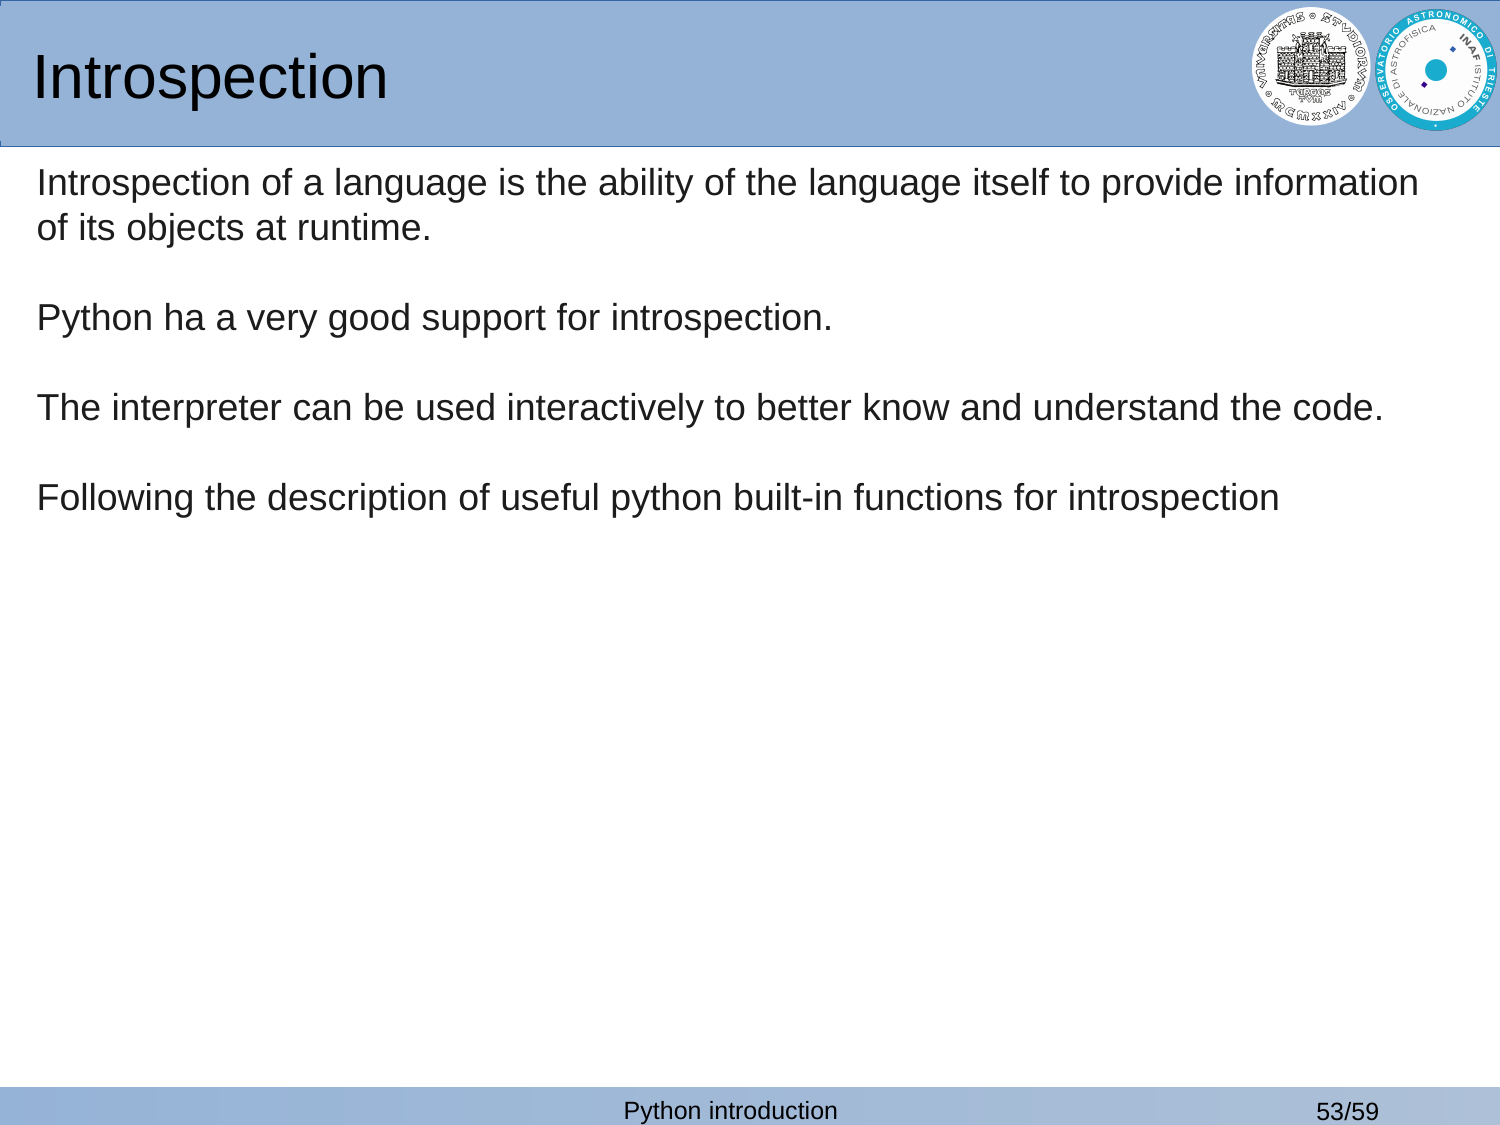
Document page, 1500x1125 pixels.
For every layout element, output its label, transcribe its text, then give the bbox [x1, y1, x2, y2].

picture [1252, 0, 1500, 156]
text_box Introspection [0, 5, 1243, 141]
list Introspection of a language is the ability of the language itself to provide information of its objects at runtime. Python ha a very good support for introspection. The interpreter can be used interactively to better know and understand the code. Following the description of useful python built-in functions for introspection [21, 150, 1455, 1087]
